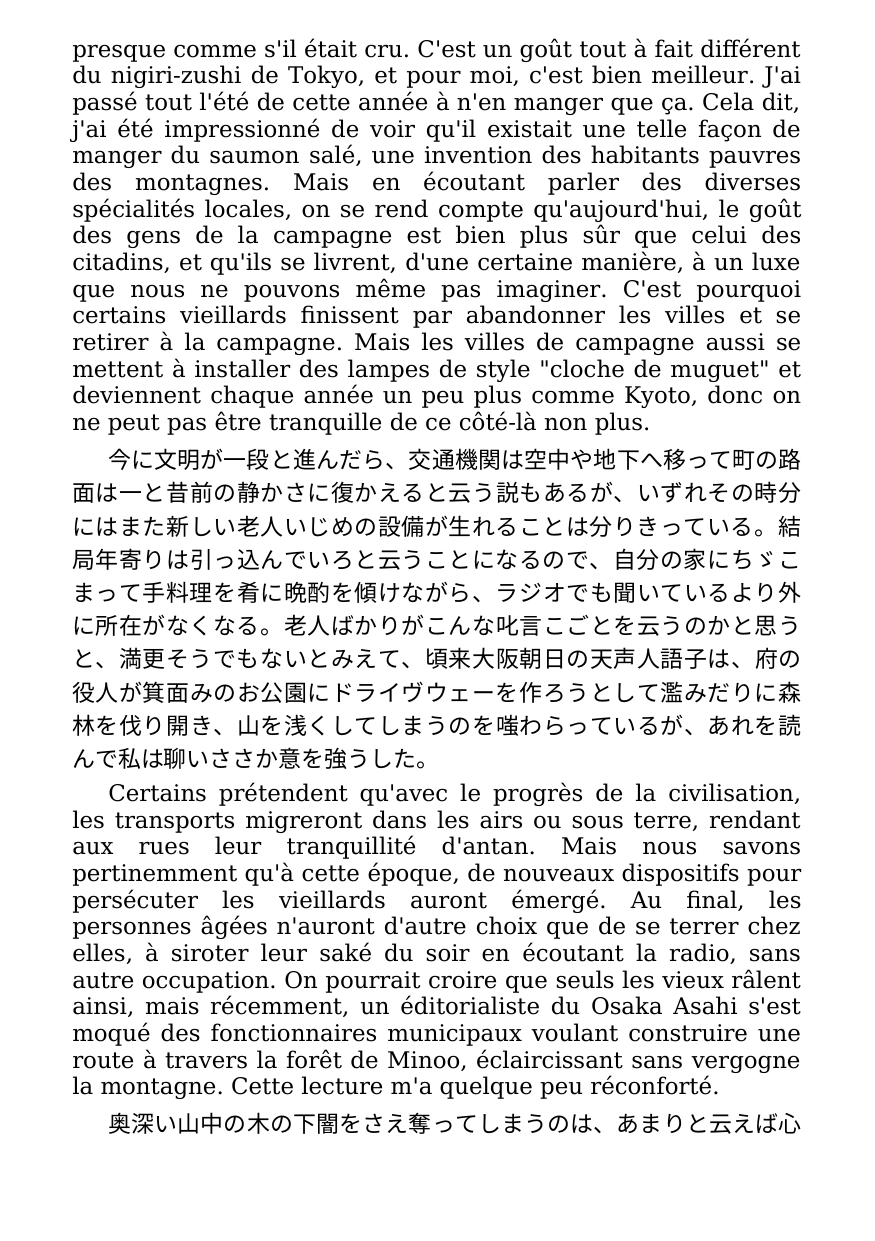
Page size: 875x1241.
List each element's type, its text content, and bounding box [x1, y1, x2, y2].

text 奥深い山中の木の下闇をさえ奪ってしまうのは、あまりと云えば心 [72, 1106, 802, 1139]
text presque comme s'il était cru. C'est un goût tout à fait différent du nigiri-zushi de Tokyo, et pour moi, c'est bien meilleur. J'ai passé tout l'été de cette année à n'en manger que ça. Cela dit, j'ai été impressionné de voir qu'il existait une telle façon de manger du saumon salé, une invention des habitants pauvres des montagnes. Mais en écoutant parler des diverses spécialités locales, on se rend compte qu'aujourd'hui, le goût des gens de la campagne est bien plus sûr que celui des citadins, et qu'ils se livrent, d'une certaine manière, à un luxe que nous ne pouvons même pas imaginer. C'est pourquoi certains vieillards finissent par abandonner les villes et se retirer à la campagne. Mais les villes de campagne aussi se mettent à installer des lampes de style "cloche de muguet" et deviennent chaque année un peu plus comme Kyoto, donc on ne peut pas être tranquille de ce côté-là non plus. [72, 36, 802, 436]
text 今に文明が一段と進んだら、交通機関は空中や地下へ移って町の路面は一と昔前の静かさに復かえると云う説もあるが、いずれその時分にはまた新しい老人いじめの設備が生れることは分りきっている。結局年寄りは引っ込んでいろと云うことになるので、自分の家にちゞこまって手料理を肴に晩酌を傾けながら、ラジオでも聞いているより外に所在がなくなる。老人ばかりがこんな叱言こごとを云うのかと思うと、満更そうでもないとみえて、頃来大阪朝日の天声人語子は、府の役人が箕面みのお公園にドライヴウェーを作ろうとして濫みだりに森林を伐り開き、山を浅くしてしまうのを嗤わらっているが、あれを読んで私は聊いささか意を強うした。 [72, 442, 802, 774]
text Certains prétendent qu'avec le progrès de la civilisation, les transports migreront dans les airs ou sous terre, rendant aux rues leur tranquillité d'antan. Mais nous savons pertinemment qu'à cette époque, de nouveaux dispositifs pour persécuter les vieillards auront émergé. Au final, les personnes âgées n'auront d'autre choix que de se terrer chez elles, à siroter leur saké du soir en écoutant la radio, sans autre occupation. On pourrait croire que seuls les vieux râlent ainsi, mais récemment, un éditorialiste du Osaka Asahi s'est moqué des fonctionnaires municipaux voulant construire une route à travers la forêt de Minoo, éclaircissant sans vergogne la montagne. Cette lecture m'a quelque peu réconforté. [72, 780, 802, 1100]
